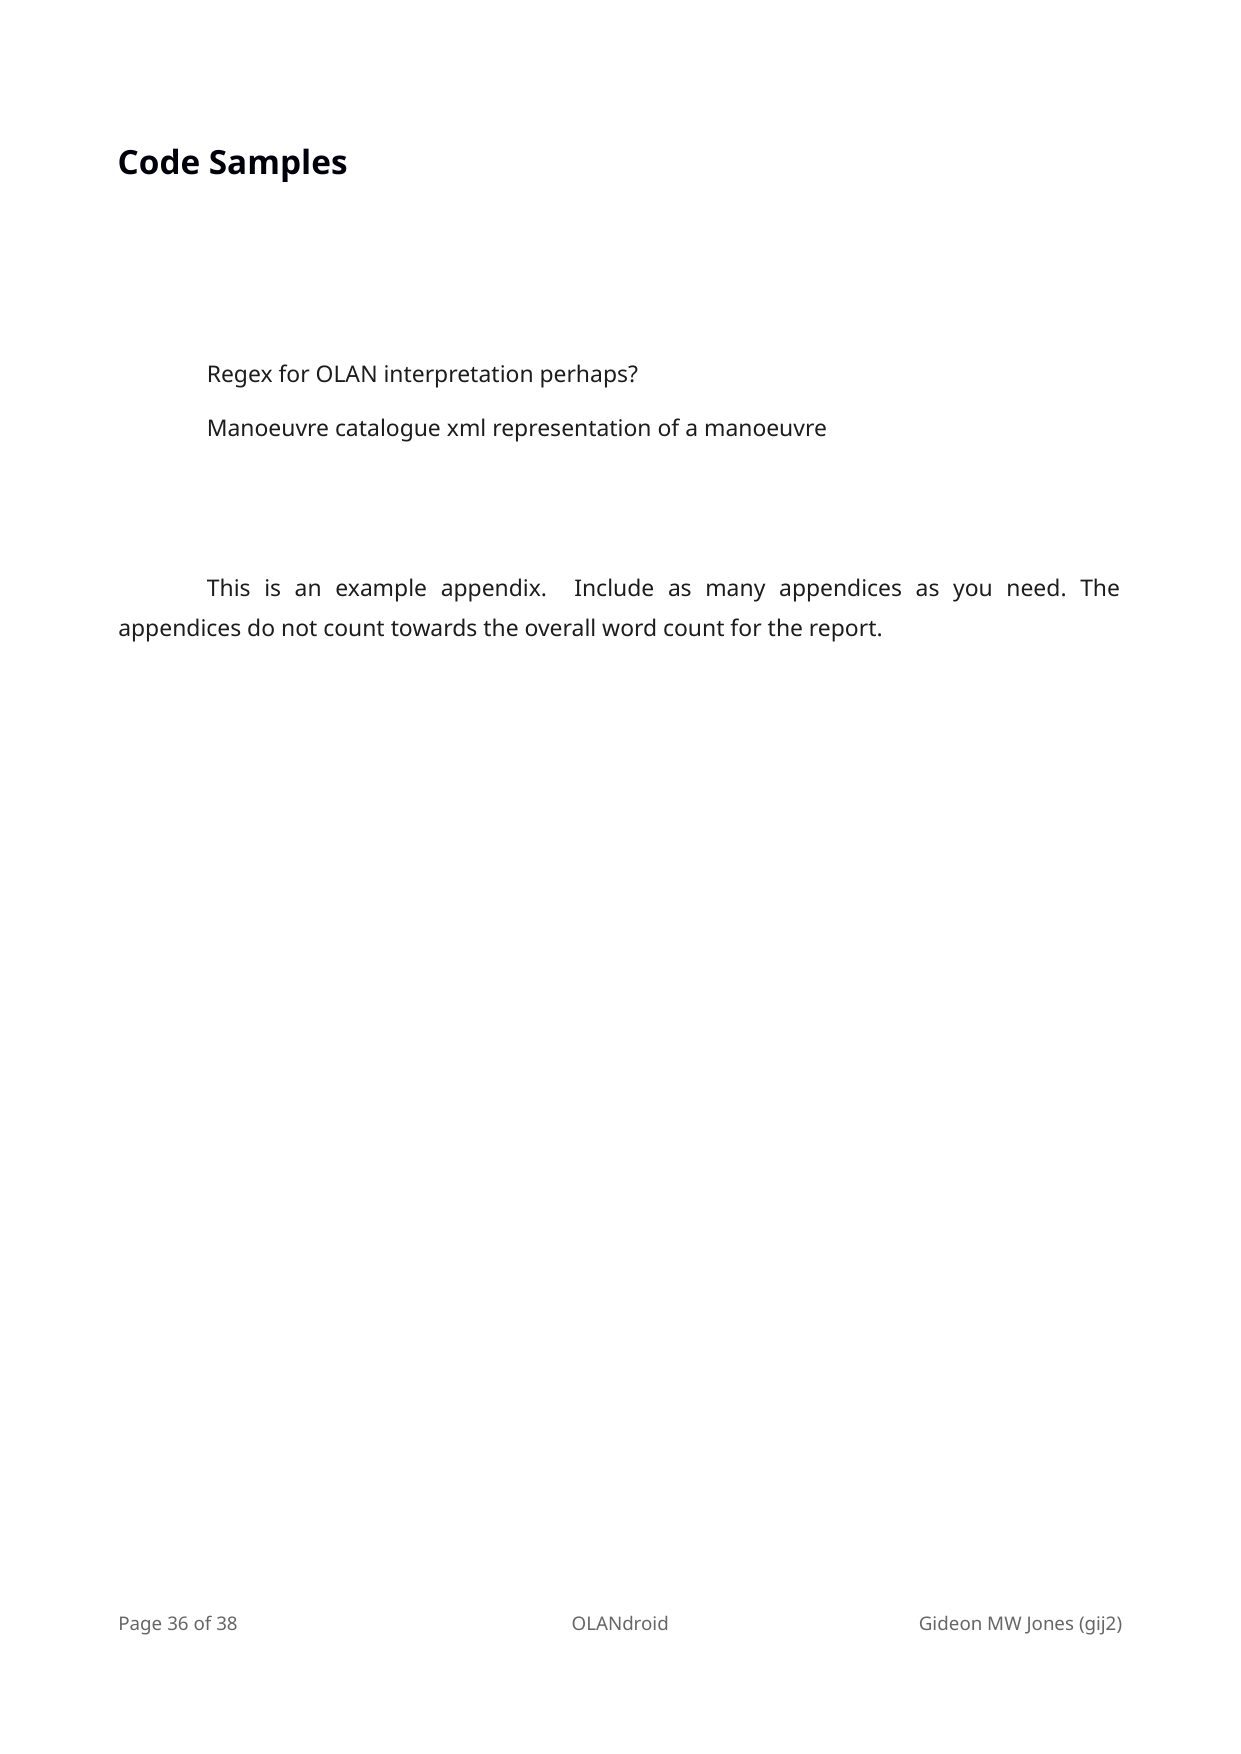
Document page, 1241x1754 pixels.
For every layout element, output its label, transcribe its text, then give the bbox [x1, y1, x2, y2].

text Regex for OLAN interpretation perhaps? [118, 358, 1122, 389]
text Manoeuvre catalogue xml representation of a manoeuvre [118, 411, 1122, 443]
subtitle Code Samples [117, 139, 1122, 184]
text This is an example appendix. Include as many appendices as you need. The appendices do not count towards the overall word count for the report. [118, 572, 1122, 643]
